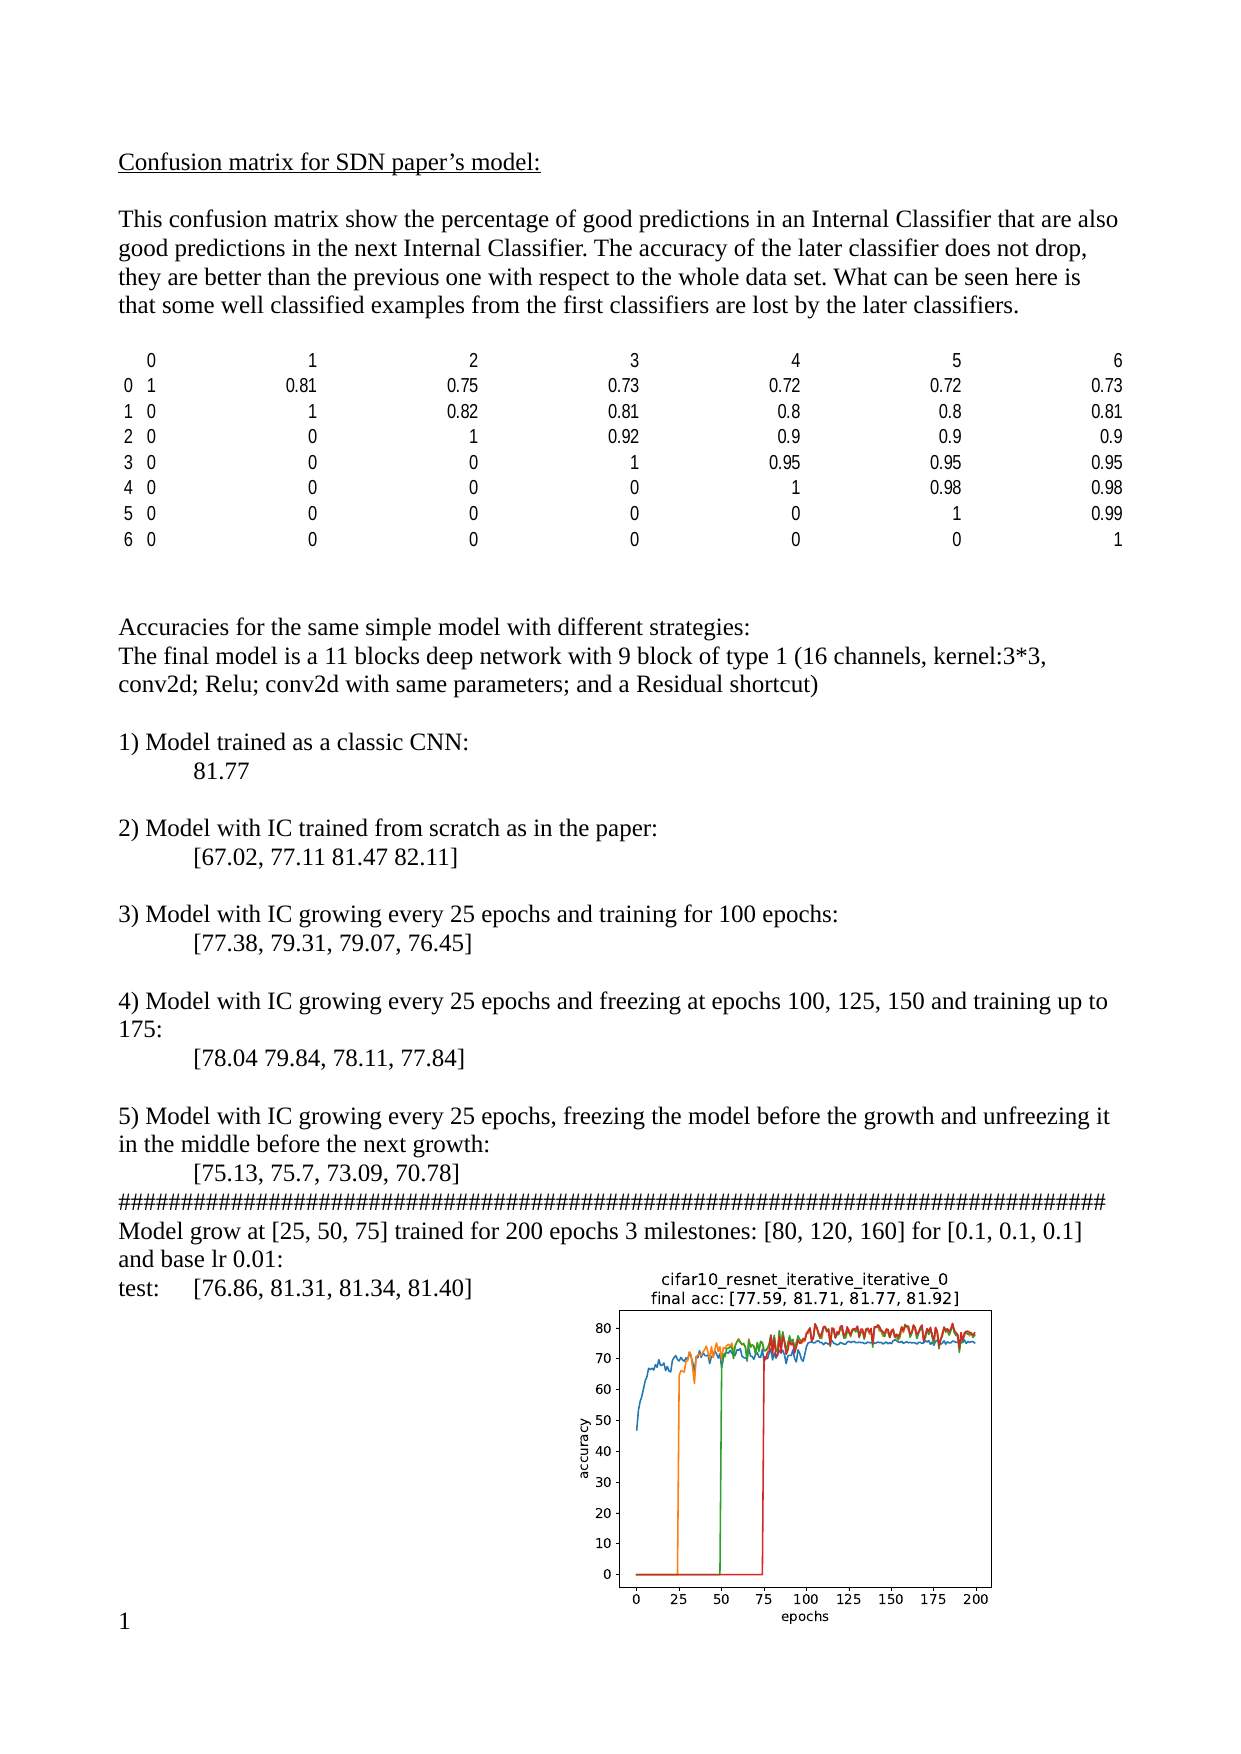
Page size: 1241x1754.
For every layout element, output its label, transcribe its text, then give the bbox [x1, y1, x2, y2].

text [77.38, 79.31, 79.07, 76.45] [118, 928, 1122, 957]
text [1040, 1273, 1122, 1302]
text 5) Model with IC growing every 25 epochs, freezing the model before the growth and unfreezing it in the middle before the next growth: [118, 1101, 1122, 1158]
text test: [76.86, 81.31, 81.34, 81.40] [118, 1273, 560, 1302]
text 4) Model with IC growing every 25 epochs and freezing at epochs 100, 125, 150 and training up to 175: [118, 986, 1122, 1043]
text [67.02, 77.11 81.47 82.11] [118, 842, 1122, 871]
text [75.13, 75.7, 73.09, 70.78] [118, 1158, 1122, 1187]
text 81.77 [118, 756, 1122, 784]
text Model grow at [25, 50, 75] trained for 200 epochs 3 milestones: [80, 120, 160] for [0.1, 0.1, 0.1] and base lr 0.01: [118, 1216, 1122, 1273]
text The final model is a 11 blocks deep network with 9 block of type 1 (16 channels, kernel:3*3, conv2d; Relu; conv2d with same parameters; and a Residual shortcut) [118, 641, 1122, 698]
text This confusion matrix show the percentage of good predictions in an Internal Classifier that are also good predictions in the next Internal Classifier. The accuracy of the later classifier does not drop, they are better than the previous one with respect to the whole data set. What can be seen here is that some well classified examples from the first classifiers are lost by the later classifiers. [118, 204, 1122, 319]
text 3) Model with IC growing every 25 epochs and training for 100 epochs: [118, 899, 1122, 928]
text Confusion matrix for SDN paper’s model: [118, 147, 1122, 176]
text Accuracies for the same simple model with different strategies: [118, 612, 1122, 641]
text 2) Model with IC trained from scratch as in the paper: [118, 813, 1122, 842]
text 1) Model trained as a classic CNN: [118, 727, 1122, 756]
text [78.04 79.84, 78.11, 77.84] [118, 1043, 1122, 1072]
text ############################################################################### [118, 1187, 1122, 1216]
